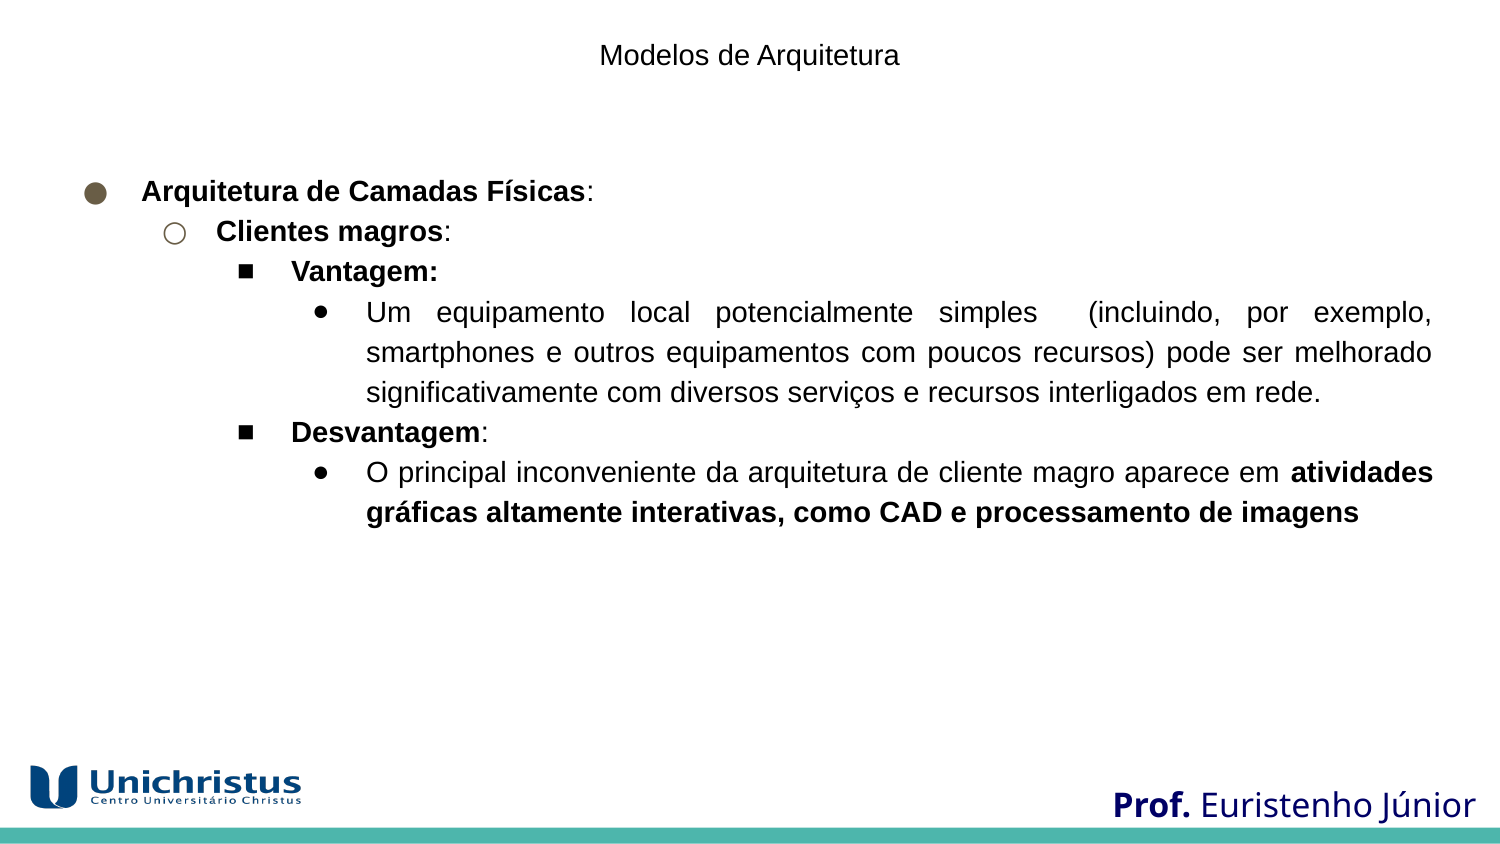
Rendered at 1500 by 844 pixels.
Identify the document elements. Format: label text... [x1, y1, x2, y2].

title Modelos de Arquitetura [51, 20, 1449, 137]
list Arquitetura de Camadas Físicas: Clientes magros: Vantagem: Um equipamento local potencialmente simples (incluindo, por exemplo, smartphones e outros equipamentos com poucos recursos) pode ser melhorado significativamente com diversos serviços e recursos interligados em rede. Desvantagem: O principal inconveniente da arquitetura de cliente magro aparece em atividades gráficas altamente interativas, como CAD e processamento de imagens [51, 152, 1449, 750]
picture [26, 763, 305, 810]
text_box Prof. Euristenho Júnior [1097, 773, 1494, 829]
